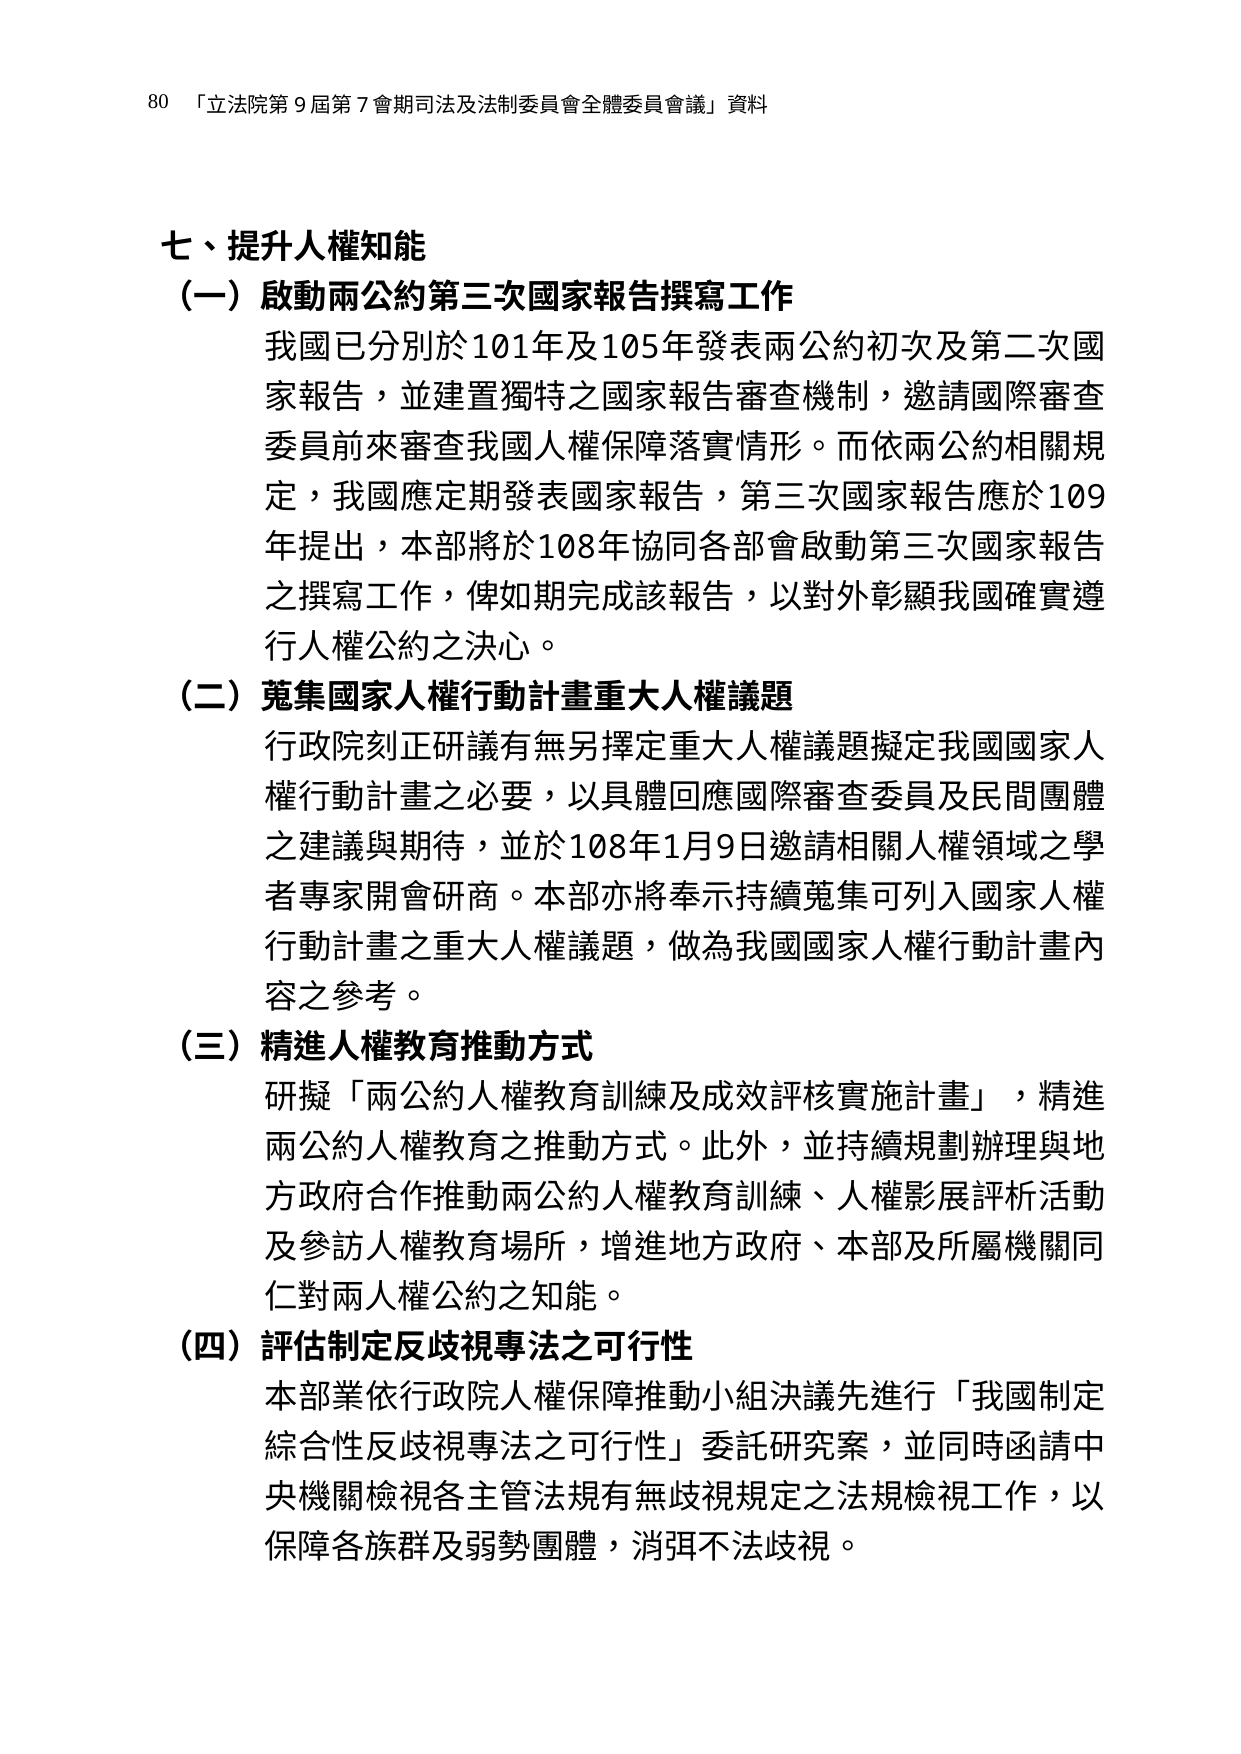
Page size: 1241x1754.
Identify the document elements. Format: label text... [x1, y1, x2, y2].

text 七、提升人權知能 [160, 219, 1106, 269]
text （四）評估制定反歧視專法之可行性 [160, 1319, 1106, 1369]
text （一）啟動兩公約第三次國家報告撰寫工作 [160, 269, 1106, 319]
text （三）精進人權教育推動方式 [160, 1019, 1106, 1069]
text （二）蒐集國家人權行動計畫重大人權議題 [160, 669, 1106, 719]
text 行政院刻正研議有無另擇定重大人權議題擬定我國國家人權行動計畫之必要，以具體回應國際審查委員及民間團體之建議與期待，並於108年1月9日邀請相關人權領域之學者專家開會研商。本部亦將奉示持續蒐集可列入國家人權行動計畫之重大人權議題，做為我國國家人權行動計畫內容之參考。 [264, 719, 1106, 1019]
text 本部業依行政院人權保障推動小組決議先進行「我國制定綜合性反歧視專法之可行性」委託研究案，並同時函請中央機關檢視各主管法規有無歧視規定之法規檢視工作，以保障各族群及弱勢團體，消弭不法歧視。 [264, 1369, 1106, 1569]
text 研擬「兩公約人權教育訓練及成效評核實施計畫」，精進兩公約人權教育之推動方式。此外，並持續規劃辦理與地方政府合作推動兩公約人權教育訓練、人權影展評析活動及參訪人權教育場所，增進地方政府、本部及所屬機關同仁對兩人權公約之知能。 [264, 1069, 1106, 1319]
text 我國已分別於101年及105年發表兩公約初次及第二次國家報告，並建置獨特之國家報告審查機制，邀請國際審查委員前來審查我國人權保障落實情形。而依兩公約相關規定，我國應定期發表國家報告，第三次國家報告應於109年提出，本部將於108年協同各部會啟動第三次國家報告之撰寫工作，俾如期完成該報告，以對外彰顯我國確實遵行人權公約之決心。 [264, 319, 1106, 669]
